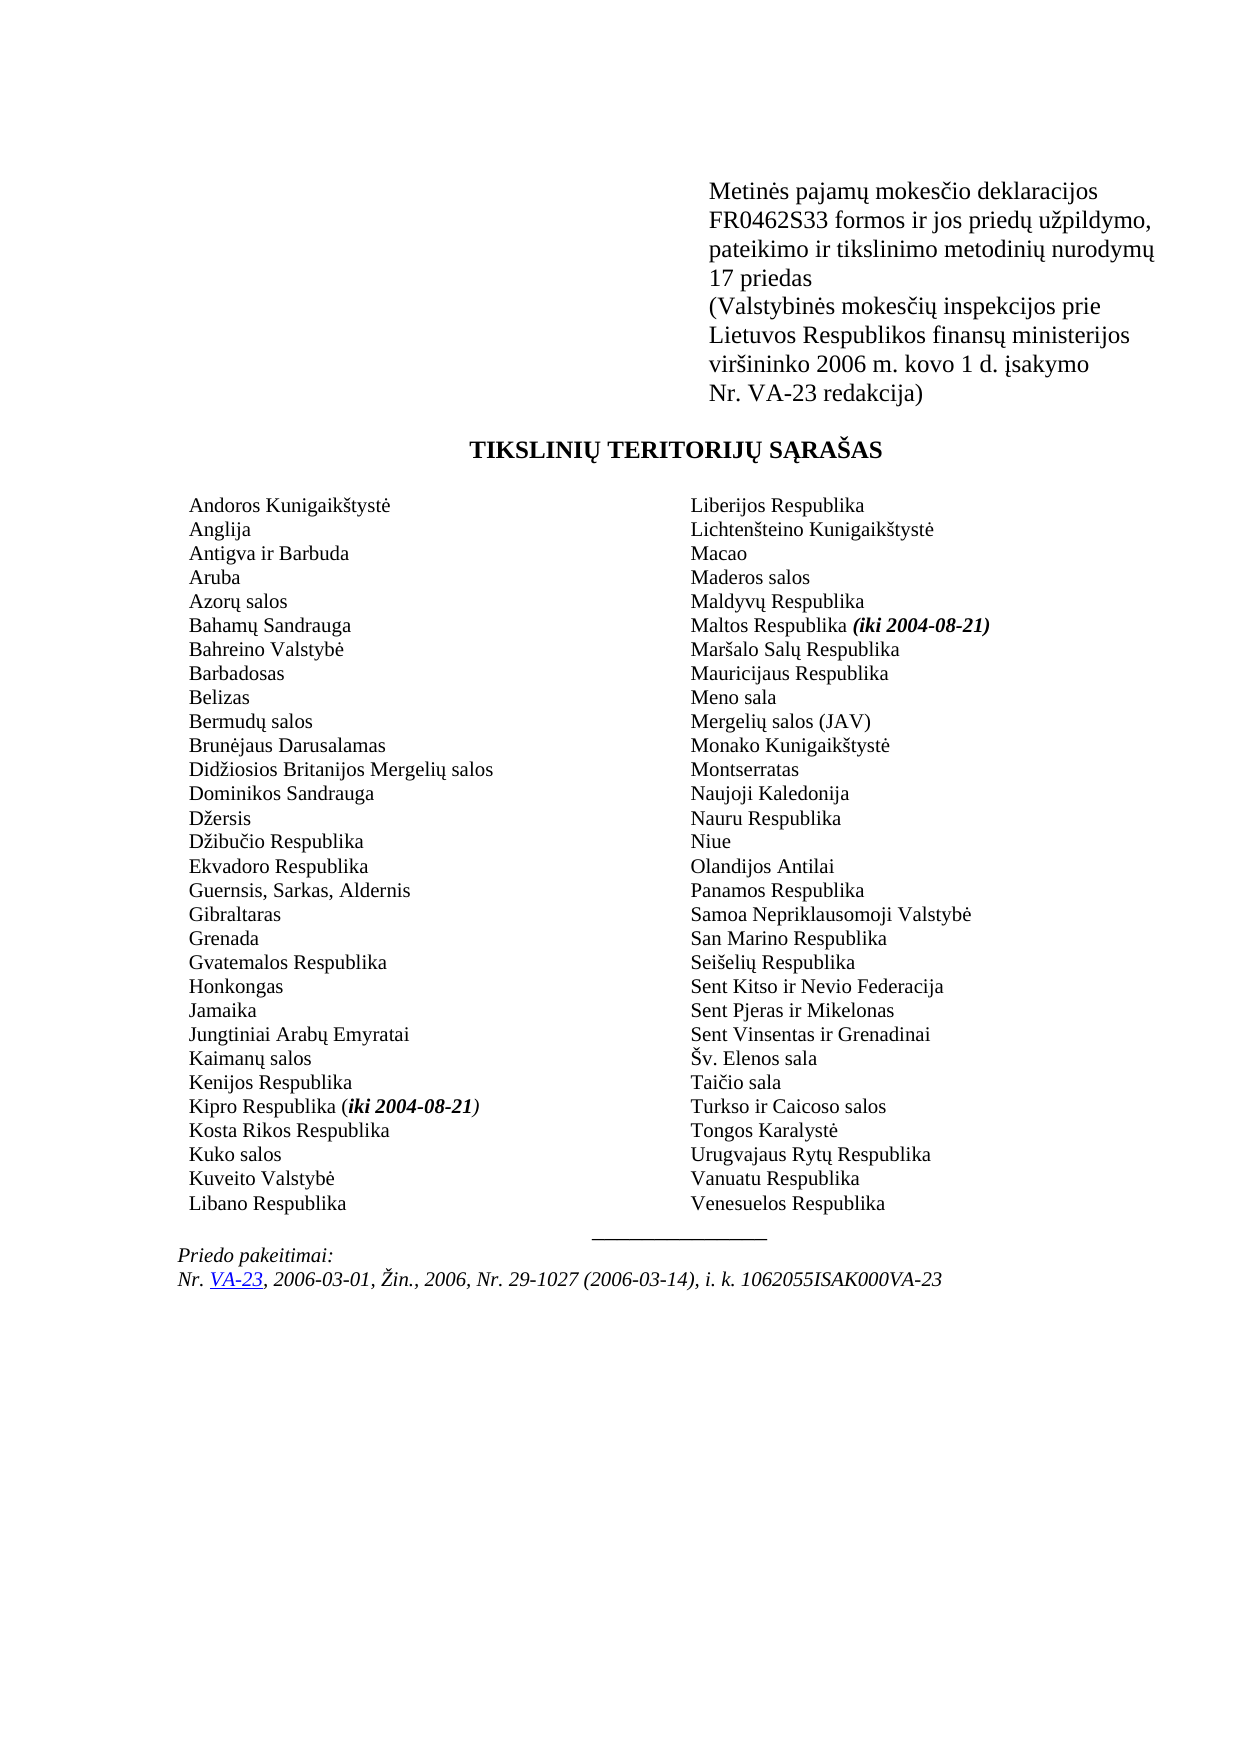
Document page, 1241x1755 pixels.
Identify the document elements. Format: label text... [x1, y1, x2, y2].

table_cell Sent Kitso ir Nevio Federacija [679, 974, 1181, 998]
table_cell Niue [679, 830, 1181, 853]
table_cell Olandijos Antilai [679, 854, 1181, 878]
table_cell Kipro Respublika (iki 2004-08-21) [177, 1094, 679, 1118]
table_cell Libano Respublika [177, 1190, 679, 1214]
table_cell Jamaika [177, 998, 679, 1022]
table_cell Maldyvų Respublika [679, 589, 1181, 613]
table_cell Azorų salos [177, 589, 679, 613]
table_cell Seišelių Respublika [679, 950, 1181, 974]
table_cell Sent Vinsentas ir Grenadinai [679, 1022, 1181, 1046]
table_cell Bermudų salos [177, 709, 679, 733]
table_cell Guernsis, Sarkas, Aldernis [177, 878, 679, 902]
text FR0462S33 formos ir jos priedų užpildymo, [177, 205, 1181, 234]
table_cell Vanuatu Respublika [679, 1166, 1181, 1190]
table_cell Kosta Rikos Respublika [177, 1118, 679, 1142]
table_cell Montserratas [679, 757, 1181, 781]
text Nr. VA-23 redakcija) [177, 378, 1181, 406]
text (Valstybinės mokesčių inspekcijos prie [177, 291, 1181, 320]
table_cell Brunėjaus Darusalamas [177, 733, 679, 757]
table_cell Bahamų Sandrauga [177, 613, 679, 637]
table_cell Kenijos Respublika [177, 1070, 679, 1094]
table_cell Maršalo Salų Respublika [679, 637, 1181, 661]
table_cell Meno sala [679, 685, 1181, 709]
table_cell Jungtiniai Arabų Emyratai [177, 1022, 679, 1046]
table_cell Kaimanų salos [177, 1046, 679, 1070]
table_cell Taičio sala [679, 1070, 1181, 1094]
text Metinės pajamų mokesčio deklaracijos [177, 176, 1181, 205]
table_cell Bahreino Valstybė [177, 637, 679, 661]
table_cell Kuveito Valstybė [177, 1166, 679, 1190]
table_cell Monako Kunigaikštystė [679, 733, 1181, 757]
table_cell Urugvajaus Rytų Respublika [679, 1142, 1181, 1166]
table_cell Mergelių salos (JAV) [679, 709, 1181, 733]
table_cell Lichtenšteino Kunigaikštystė [679, 517, 1181, 541]
table_header Andoros Kunigaikštystė [177, 493, 679, 517]
table_cell Anglija [177, 517, 679, 541]
table_cell Turkso ir Caicoso salos [679, 1094, 1181, 1118]
table_cell Džibučio Respublika [177, 830, 679, 853]
table_cell Tongos Karalystė [679, 1118, 1181, 1142]
table_header Liberijos Respublika [679, 493, 1181, 517]
table_cell Macao [679, 541, 1181, 565]
table_cell Antigva ir Barbuda [177, 541, 679, 565]
text Nr. VA-23, 2006-03-01, Žin., 2006, Nr. 29-1027 (2006-03-14), i. k. 1062055ISAK000VA-23 [177, 1267, 1181, 1291]
table_cell Honkongas [177, 974, 679, 998]
table_cell Gibraltaras [177, 902, 679, 926]
table_cell Didžiosios Britanijos Mergelių salos [177, 757, 679, 781]
table_cell Šv. Elenos sala [679, 1046, 1181, 1070]
table_cell Maltos Respublika (iki 2004-08-21) [679, 613, 1181, 637]
text viršininko 2006 m. kovo 1 d. įsakymo [177, 349, 1181, 378]
table_cell Barbadosas [177, 661, 679, 685]
table_cell Belizas [177, 685, 679, 709]
table_cell Ekvadoro Respublika [177, 854, 679, 878]
text Priedo pakeitimai: [177, 1243, 1181, 1267]
table_cell Nauru Respublika [679, 805, 1181, 829]
table_cell Samoa Nepriklausomoji Valstybė [679, 902, 1181, 926]
table_cell Grenada [177, 926, 679, 950]
text Lietuvos Respublikos finansų ministerijos [177, 320, 1181, 349]
table_cell Mauricijaus Respublika [679, 661, 1181, 685]
table_cell Naujoji Kaledonija [679, 781, 1181, 805]
table_cell Kuko salos [177, 1142, 679, 1166]
text ______________ [177, 1214, 1181, 1243]
table_cell Sent Pjeras ir Mikelonas [679, 998, 1181, 1022]
table_cell Aruba [177, 565, 679, 589]
table_cell San Marino Respublika [679, 926, 1181, 950]
text 17 priedas [177, 263, 1181, 291]
text TIKSLINIŲ TERITORIJŲ SĄRAŠAS [177, 435, 1181, 464]
table_cell Dominikos Sandrauga [177, 781, 679, 805]
table_cell Venesuelos Respublika [679, 1190, 1181, 1214]
table_cell Džersis [177, 805, 679, 829]
table_cell Maderos salos [679, 565, 1181, 589]
table_cell Gvatemalos Respublika [177, 950, 679, 974]
text pateikimo ir tikslinimo metodinių nurodymų [177, 234, 1181, 263]
table_cell Panamos Respublika [679, 878, 1181, 902]
